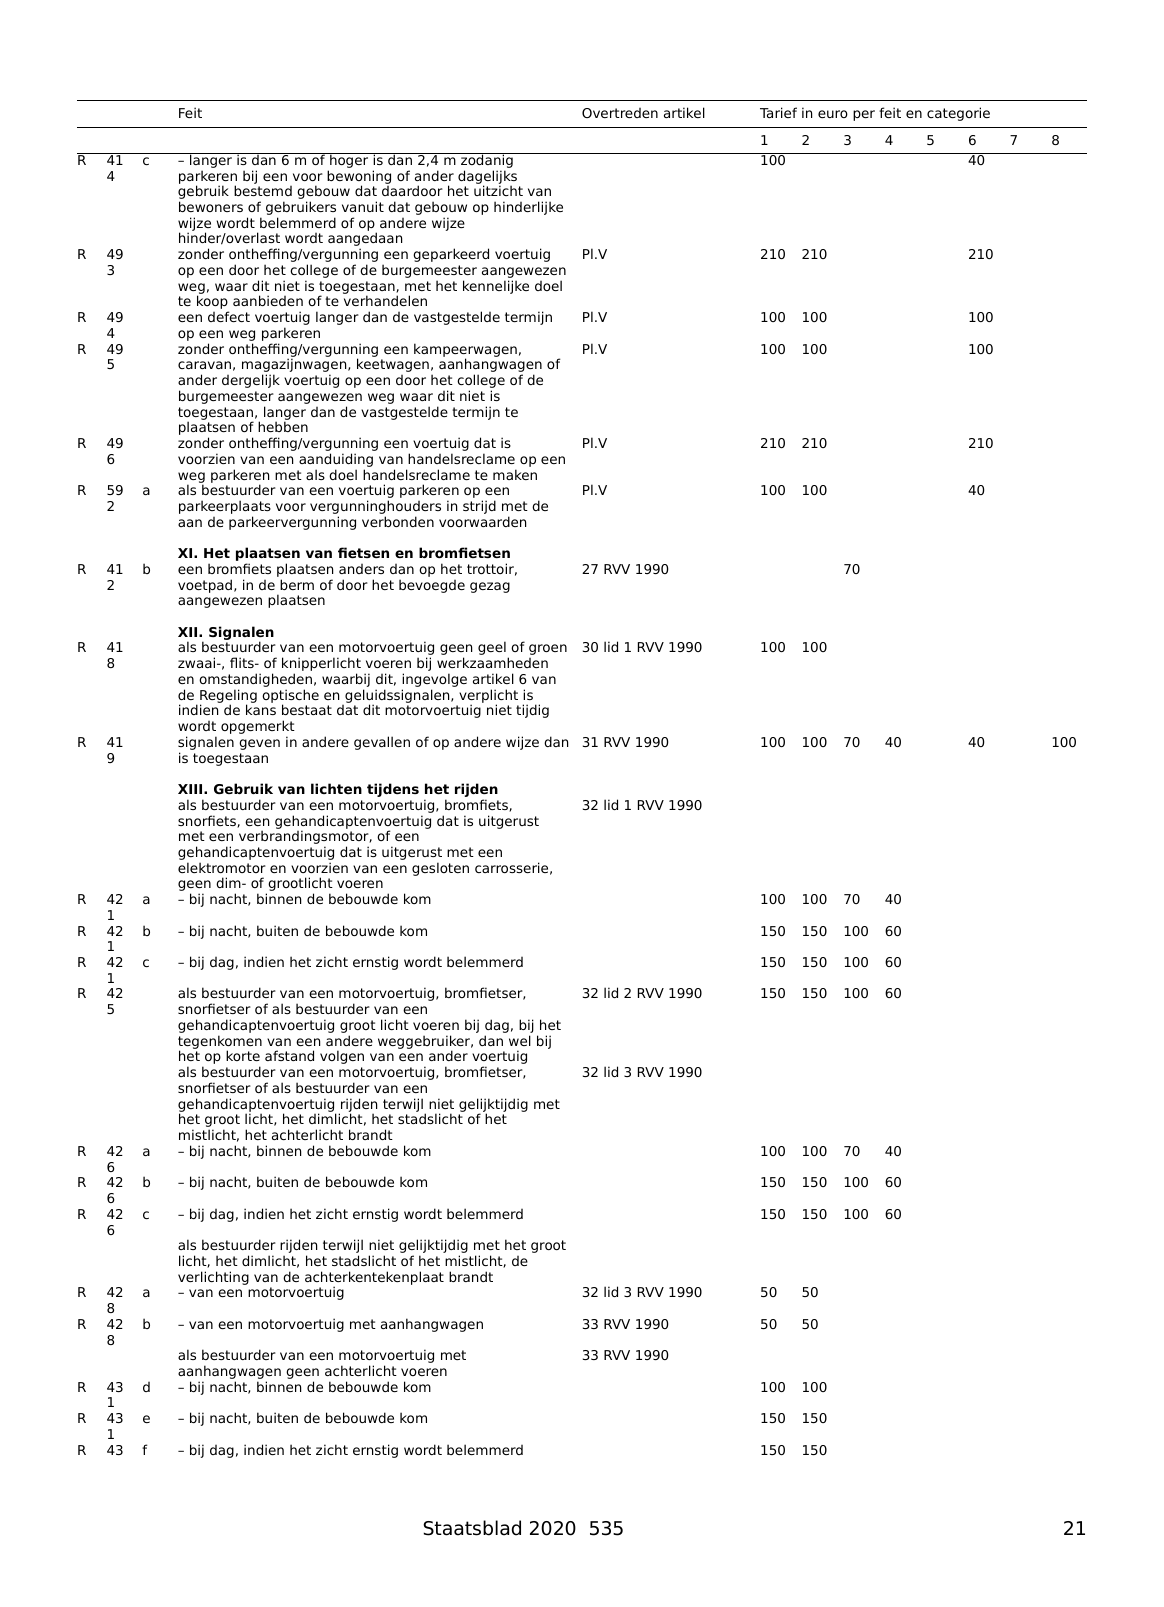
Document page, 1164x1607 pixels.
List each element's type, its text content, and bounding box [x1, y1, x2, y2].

table_cell 428 [101, 1317, 136, 1348]
table_cell R [77, 1207, 101, 1238]
table_cell [962, 924, 1003, 955]
table_cell [920, 1238, 962, 1285]
table_cell 493 [101, 247, 136, 310]
table_cell XIII. Gebruik van lichten tijdens het rijden [172, 782, 576, 798]
table_cell R [77, 892, 101, 923]
table_cell [172, 530, 576, 546]
table_cell 32 lid 3 RVV 1990 [576, 1065, 754, 1144]
table_cell [920, 1285, 962, 1317]
table_cell [962, 1207, 1003, 1238]
table_cell 100 [754, 892, 796, 923]
table_cell [879, 782, 920, 798]
table_cell [920, 798, 962, 892]
table_cell [101, 798, 136, 892]
table_cell 150 [796, 1207, 837, 1238]
table_cell [962, 1443, 1003, 1458]
table_cell [879, 436, 920, 483]
table_cell [1004, 782, 1045, 798]
table_cell 426 [101, 1144, 136, 1175]
table_cell [77, 1348, 101, 1379]
table_cell – bij nacht, buiten de bebouwde kom [172, 924, 576, 955]
table_cell [920, 436, 962, 483]
table_cell R [77, 310, 101, 341]
table_cell R [77, 955, 101, 986]
table_cell [1045, 154, 1087, 247]
table_cell als bestuurder rijden terwijl niet gelijktijdig met het groot licht, het dimlicht, het stadslicht of het mistlicht, de verlichting van de achterkentekenplaat brandt [172, 1238, 576, 1285]
table_cell 100 [796, 1144, 837, 1175]
table_cell 100 [796, 640, 837, 735]
table_cell [1045, 1175, 1087, 1207]
table_header Feit [172, 101, 576, 127]
table_cell [962, 1411, 1003, 1442]
table_cell R [77, 154, 101, 247]
table_cell [1045, 1285, 1087, 1317]
table_cell 494 [101, 310, 136, 341]
table_cell [1004, 986, 1045, 1065]
table_cell 100 [754, 483, 796, 530]
table_cell [77, 782, 101, 798]
table_cell [136, 310, 172, 341]
table_cell [796, 782, 837, 798]
table_cell [962, 986, 1003, 1065]
table_cell b [136, 562, 172, 609]
table_cell – bij dag, indien het zicht ernstig wordt belemmerd [172, 1443, 576, 1458]
table_cell [1004, 1207, 1045, 1238]
table_cell [920, 766, 962, 782]
table_cell zonder ontheffing/vergunning een kampeerwagen, caravan, magazijnwagen, keetwagen, aanhangwagen of ander dergelijk voertuig op een door het college of de burgemeester aangewezen weg waar dit niet is toegestaan, langer dan de vastgestelde termijn te plaatsen of hebben [172, 341, 576, 436]
table_cell [1004, 924, 1045, 955]
table_cell [576, 1380, 754, 1411]
table_cell als bestuurder van een motorvoertuig, bromfietser, snorfietser of als bestuurder van een gehandicaptenvoertuig groot licht voeren bij dag, bij het tegenkomen van een andere weggebruiker, dan wel bij het op korte afstand volgen van een ander voertuig [172, 986, 576, 1065]
table_cell [1004, 436, 1045, 483]
table_cell [1045, 1065, 1087, 1144]
table_cell 100 [837, 986, 879, 1065]
table_cell [754, 546, 796, 562]
table_cell 428 [101, 1285, 136, 1317]
table_cell 31 RVV 1990 [576, 735, 754, 766]
table_cell 32 lid 3 RVV 1990 [576, 1285, 754, 1317]
table_cell [101, 625, 136, 640]
table_cell [1004, 247, 1045, 310]
table_cell [576, 1443, 754, 1458]
table_cell R [77, 247, 101, 310]
table_cell [837, 436, 879, 483]
table_cell R [77, 562, 101, 609]
table_cell [879, 341, 920, 436]
table_cell 495 [101, 341, 136, 436]
table_cell [879, 766, 920, 782]
table_cell [879, 562, 920, 609]
table_cell 60 [879, 955, 920, 986]
table_cell R [77, 986, 101, 1065]
table_cell [1004, 892, 1045, 923]
table_cell [101, 546, 136, 562]
table_cell 70 [837, 735, 879, 766]
table_cell [1004, 530, 1045, 546]
table_cell 3 [837, 128, 879, 153]
table_cell [1045, 609, 1087, 624]
table_cell [1045, 546, 1087, 562]
table_cell [837, 782, 879, 798]
table_cell als bestuurder van een voertuig parkeren op een parkeerplaats voor vergunninghouders in strijd met de aan de parkeervergunning verbonden voorwaarden [172, 483, 576, 530]
table_cell [1004, 1443, 1045, 1458]
table_cell [962, 562, 1003, 609]
table_cell [1004, 546, 1045, 562]
table_cell 100 [837, 924, 879, 955]
table_cell Pl.V [576, 341, 754, 436]
table_cell 421 [101, 892, 136, 923]
table_cell 100 [962, 341, 1003, 436]
table_cell 150 [796, 924, 837, 955]
table_cell 150 [796, 1443, 837, 1458]
table_cell 100 [754, 640, 796, 735]
table_cell [576, 1411, 754, 1442]
table_cell 50 [754, 1285, 796, 1317]
table_cell [1004, 1411, 1045, 1442]
table_cell [576, 766, 754, 782]
table_cell [1004, 1380, 1045, 1411]
table_cell 150 [754, 1207, 796, 1238]
table_cell [962, 1175, 1003, 1207]
table_cell [1045, 924, 1087, 955]
table_cell [879, 1411, 920, 1442]
table_cell [920, 955, 962, 986]
table_cell [962, 892, 1003, 923]
table_cell – bij nacht, binnen de bebouwde kom [172, 1380, 576, 1411]
table_cell 40 [879, 1144, 920, 1175]
table_cell 100 [796, 892, 837, 923]
table_cell [920, 341, 962, 436]
table_cell 43 [101, 1443, 136, 1458]
table_cell 150 [754, 986, 796, 1065]
table_header Tarief in euro per feit en categorie [754, 101, 1087, 127]
table_cell [754, 798, 796, 892]
table_cell 60 [879, 924, 920, 955]
table_cell als bestuurder van een motorvoertuig geen geel of groen zwaai-, flits- of knipperlicht voeren bij werkzaamheden en omstandigheden, waarbij dit, ingevolge artikel 6 van de Regeling optische en geluidssignalen, verplicht is indien de kans bestaat dat dit motorvoertuig niet tijdig wordt opgemerkt [172, 640, 576, 735]
table_cell [136, 1065, 172, 1144]
table_cell 100 [837, 955, 879, 986]
table_cell [837, 640, 879, 735]
table_cell 5 [920, 128, 962, 153]
table_cell 32 lid 1 RVV 1990 [576, 798, 754, 892]
table_cell [1004, 766, 1045, 782]
table_cell [837, 341, 879, 436]
table_cell [837, 625, 879, 640]
table_cell [920, 1443, 962, 1458]
table_cell [77, 1238, 101, 1285]
table_cell 60 [879, 1175, 920, 1207]
table_cell [837, 1285, 879, 1317]
table_cell c [136, 154, 172, 247]
table_cell [962, 782, 1003, 798]
table_cell zonder ontheffing/vergunning een voertuig dat is voorzien van een aanduiding van handelsreclame op een weg parkeren met als doel handelsreclame te maken [172, 436, 576, 483]
table_cell [962, 766, 1003, 782]
table_cell 2 [796, 128, 837, 153]
table_cell 419 [101, 735, 136, 766]
table_cell XII. Signalen [172, 625, 576, 640]
table_cell f [136, 1443, 172, 1458]
table_cell 100 [796, 341, 837, 436]
table_cell [576, 1207, 754, 1238]
table_cell [77, 609, 101, 624]
table_cell [576, 924, 754, 955]
table_cell [1004, 609, 1045, 624]
table_cell [837, 1065, 879, 1144]
table_cell Pl.V [576, 436, 754, 483]
table_cell 40 [879, 892, 920, 923]
table_cell [837, 1380, 879, 1411]
table_cell [136, 609, 172, 624]
table_cell [1045, 1443, 1087, 1458]
table_cell [920, 782, 962, 798]
table_cell [136, 530, 172, 546]
table_cell 496 [101, 436, 136, 483]
table_cell [101, 609, 136, 624]
table_cell 150 [754, 1175, 796, 1207]
table_cell [837, 546, 879, 562]
table_cell [1004, 955, 1045, 986]
table_cell [962, 530, 1003, 546]
table_cell 210 [796, 436, 837, 483]
table_cell 418 [101, 640, 136, 735]
table_cell [1045, 530, 1087, 546]
table_cell [1045, 892, 1087, 923]
table_cell [920, 546, 962, 562]
table_cell [837, 609, 879, 624]
table_cell [920, 640, 962, 735]
table_cell als bestuurder van een motorvoertuig, bromfietser, snorfietser of als bestuurder van een gehandicaptenvoertuig rijden terwijl niet gelijktijdig met het groot licht, het dimlicht, het stadslicht of het mistlicht, het achterlicht brandt [172, 1065, 576, 1144]
table_cell 592 [101, 483, 136, 530]
table_cell 210 [754, 247, 796, 310]
table_cell 100 [796, 310, 837, 341]
table_cell 100 [796, 483, 837, 530]
table_cell [837, 1411, 879, 1442]
table_cell [754, 609, 796, 624]
table_cell XI. Het plaatsen van fietsen en bromfietsen [172, 546, 576, 562]
table_cell [796, 1238, 837, 1285]
table_cell [920, 530, 962, 546]
table_cell [1004, 1238, 1045, 1285]
table_cell [962, 1144, 1003, 1175]
table_cell [962, 625, 1003, 640]
table_cell [101, 782, 136, 798]
table_cell [136, 640, 172, 735]
table_cell [962, 1380, 1003, 1411]
table_cell [879, 1285, 920, 1317]
table_cell 100 [837, 1175, 879, 1207]
table_cell [172, 766, 576, 782]
table_cell [1004, 1175, 1045, 1207]
table_cell [837, 530, 879, 546]
table_cell [1045, 1348, 1087, 1379]
table_cell [837, 310, 879, 341]
table_cell [1004, 1065, 1045, 1144]
table_cell 150 [796, 986, 837, 1065]
table_cell [1045, 341, 1087, 436]
table_cell [754, 1348, 796, 1379]
table_cell [879, 1348, 920, 1379]
table_cell [754, 766, 796, 782]
table_cell [1004, 154, 1045, 247]
table_cell [576, 1238, 754, 1285]
table_cell [920, 892, 962, 923]
table_cell [1004, 341, 1045, 436]
table_cell [1045, 1238, 1087, 1285]
table_cell [920, 1411, 962, 1442]
table_cell 421 [101, 924, 136, 955]
table_cell als bestuurder van een motorvoertuig, bromfiets, snorfiets, een gehandicaptenvoertuig dat is uitgerust met een verbrandingsmotor, of een gehandicaptenvoertuig dat is uitgerust met een elektromotor en voorzien van een gesloten carrosserie, geen dim- of grootlicht voeren [172, 798, 576, 892]
table_cell d [136, 1380, 172, 1411]
table_cell R [77, 436, 101, 483]
table_cell [879, 1380, 920, 1411]
table_cell [837, 766, 879, 782]
table_cell [77, 798, 101, 892]
table_cell [576, 609, 754, 624]
table_cell [77, 766, 101, 782]
table_cell R [77, 1443, 101, 1458]
table_cell 40 [962, 154, 1003, 247]
table_cell 150 [796, 1175, 837, 1207]
table_cell een bromfiets plaatsen anders dan op het trottoir, voetpad, in de berm of door het bevoegde gezag aangewezen plaatsen [172, 562, 576, 609]
table_cell 60 [879, 986, 920, 1065]
table_cell R [77, 1317, 101, 1348]
table_cell [962, 1285, 1003, 1317]
table_cell Pl.V [576, 247, 754, 310]
table_cell 40 [962, 483, 1003, 530]
table_cell 210 [796, 247, 837, 310]
table_cell R [77, 483, 101, 530]
table_cell 426 [101, 1207, 136, 1238]
table_cell [1004, 562, 1045, 609]
table_cell [1045, 562, 1087, 609]
table_header [77, 101, 101, 127]
table_cell [77, 530, 101, 546]
table_cell 27 RVV 1990 [576, 562, 754, 609]
table_cell [920, 735, 962, 766]
table_cell 150 [754, 1411, 796, 1442]
table_cell 150 [796, 955, 837, 986]
table_cell [172, 128, 576, 153]
table_cell 421 [101, 955, 136, 986]
table_cell [1004, 1285, 1045, 1317]
table_cell [136, 546, 172, 562]
table_header [136, 101, 172, 127]
table_cell 100 [796, 1380, 837, 1411]
table_cell [576, 1175, 754, 1207]
table_cell [77, 546, 101, 562]
table_cell 33 RVV 1990 [576, 1348, 754, 1379]
table_cell [754, 530, 796, 546]
table_cell 431 [101, 1411, 136, 1442]
table_cell – bij nacht, binnen de bebouwde kom [172, 1144, 576, 1175]
table_cell [1004, 625, 1045, 640]
table_cell [1045, 436, 1087, 483]
table_cell [1045, 1380, 1087, 1411]
table_cell [879, 310, 920, 341]
table_cell [576, 1144, 754, 1175]
table_cell R [77, 1144, 101, 1175]
table_cell [879, 625, 920, 640]
table_cell – van een motorvoertuig met aanhangwagen [172, 1317, 576, 1348]
table_cell [920, 986, 962, 1065]
table_cell [136, 436, 172, 483]
table_cell zonder ontheffing/vergunning een geparkeerd voertuig op een door het college of de burgemeester aangewezen weg, waar dit niet is toegestaan, met het kennelijke doel te koop aanbieden of te verhandelen [172, 247, 576, 310]
table_cell [837, 798, 879, 892]
table_cell [920, 1175, 962, 1207]
table_cell 50 [796, 1285, 837, 1317]
table_cell c [136, 955, 172, 986]
table_cell [879, 530, 920, 546]
table_cell [1045, 798, 1087, 892]
table_cell – langer is dan 6 m of hoger is dan 2,4 m zodanig parkeren bij een voor bewoning of ander dagelijks gebruik bestemd gebouw dat daardoor het uitzicht van bewoners of gebruikers vanuit dat gebouw op hinderlijke wijze wordt belemmerd of op andere wijze hinder/overlast wordt aangedaan [172, 154, 576, 247]
table_cell – bij dag, indien het zicht ernstig wordt belemmerd [172, 955, 576, 986]
table_cell [962, 1317, 1003, 1348]
table_cell [77, 625, 101, 640]
table_cell [837, 154, 879, 247]
table_cell 150 [796, 1411, 837, 1442]
table_cell 100 [754, 310, 796, 341]
table_cell [837, 1238, 879, 1285]
table_cell [796, 546, 837, 562]
table_cell [920, 154, 962, 247]
table_cell [1004, 310, 1045, 341]
table_cell [136, 1238, 172, 1285]
table_cell e [136, 1411, 172, 1442]
table_cell [136, 341, 172, 436]
table_cell [1045, 1207, 1087, 1238]
table_cell [879, 1238, 920, 1285]
table_cell [576, 955, 754, 986]
table_cell 100 [837, 1207, 879, 1238]
table_cell [1045, 1144, 1087, 1175]
table_cell [962, 546, 1003, 562]
table_cell 150 [754, 924, 796, 955]
table_cell 1 [754, 128, 796, 153]
table_cell [1004, 735, 1045, 766]
table_cell 210 [754, 436, 796, 483]
table_cell R [77, 1175, 101, 1207]
table_cell [136, 128, 172, 153]
table_cell [1045, 1317, 1087, 1348]
table_cell [754, 782, 796, 798]
table_cell [796, 1348, 837, 1379]
table_cell 100 [754, 1144, 796, 1175]
table_cell – bij nacht, binnen de bebouwde kom [172, 892, 576, 923]
table_cell [837, 1348, 879, 1379]
table_cell als bestuurder van een motorvoertuig met aanhangwagen geen achterlicht voeren [172, 1348, 576, 1379]
table_cell [576, 782, 754, 798]
table_cell [920, 1065, 962, 1144]
table_cell [962, 955, 1003, 986]
table_cell Pl.V [576, 310, 754, 341]
table_cell 150 [754, 1443, 796, 1458]
table_cell R [77, 1411, 101, 1442]
table_cell 412 [101, 562, 136, 609]
table_cell 40 [962, 735, 1003, 766]
table_cell [837, 247, 879, 310]
table_cell b [136, 1175, 172, 1207]
table_cell [136, 782, 172, 798]
table_cell [796, 562, 837, 609]
table_cell [576, 530, 754, 546]
table_cell [1004, 640, 1045, 735]
table_cell [101, 766, 136, 782]
table_cell [879, 247, 920, 310]
table_cell [920, 1317, 962, 1348]
table_cell 70 [837, 562, 879, 609]
table_cell [754, 562, 796, 609]
table_cell [1045, 986, 1087, 1065]
table_cell [920, 1207, 962, 1238]
table_cell [1004, 1144, 1045, 1175]
table_cell 33 RVV 1990 [576, 1317, 754, 1348]
table_cell [172, 609, 576, 624]
table_cell 50 [796, 1317, 837, 1348]
table_cell [796, 766, 837, 782]
table_cell [879, 546, 920, 562]
table_cell signalen geven in andere gevallen of op andere wijze dan is toegestaan [172, 735, 576, 766]
table_cell [920, 609, 962, 624]
table_cell 100 [962, 310, 1003, 341]
table_cell [136, 625, 172, 640]
table_cell a [136, 892, 172, 923]
table_cell R [77, 1380, 101, 1411]
table_cell 414 [101, 154, 136, 247]
table_cell [796, 530, 837, 546]
table_cell [920, 483, 962, 530]
table_cell Pl.V [576, 483, 754, 530]
table_cell [879, 609, 920, 624]
table_cell [77, 128, 101, 153]
table_cell [1004, 1317, 1045, 1348]
table_cell [101, 128, 136, 153]
table_cell [962, 609, 1003, 624]
table_cell [879, 1443, 920, 1458]
table_cell [754, 1238, 796, 1285]
table_cell a [136, 1144, 172, 1175]
table_cell 6 [962, 128, 1003, 153]
table_cell [920, 1348, 962, 1379]
table_cell [879, 154, 920, 247]
table_cell [920, 562, 962, 609]
table_cell b [136, 924, 172, 955]
table_cell 8 [1045, 128, 1087, 153]
table_cell [1045, 955, 1087, 986]
table_cell [796, 1065, 837, 1144]
table_cell c [136, 1207, 172, 1238]
table_cell 7 [1004, 128, 1045, 153]
table_cell [101, 1238, 136, 1285]
table_cell [920, 625, 962, 640]
table_cell – bij dag, indien het zicht ernstig wordt belemmerd [172, 1207, 576, 1238]
table_cell [1045, 625, 1087, 640]
table_cell [962, 640, 1003, 735]
table_cell 425 [101, 986, 136, 1065]
table_cell [1045, 782, 1087, 798]
table_cell [136, 247, 172, 310]
table_cell [837, 483, 879, 530]
table_cell 100 [754, 341, 796, 436]
table_cell [962, 798, 1003, 892]
table_cell [576, 546, 754, 562]
table_cell R [77, 1285, 101, 1317]
table_cell 4 [879, 128, 920, 153]
table_cell [962, 1065, 1003, 1144]
table_cell een defect voertuig langer dan de vastgestelde termijn op een weg parkeren [172, 310, 576, 341]
table_cell [136, 798, 172, 892]
table_cell 100 [754, 154, 796, 247]
table_cell [962, 1348, 1003, 1379]
table_cell 50 [754, 1317, 796, 1348]
table_cell [879, 798, 920, 892]
table_cell 210 [962, 436, 1003, 483]
table_cell – bij nacht, buiten de bebouwde kom [172, 1411, 576, 1442]
table_cell [1045, 640, 1087, 735]
table_cell R [77, 640, 101, 735]
table_cell 431 [101, 1380, 136, 1411]
table_header Overtreden artikel [576, 101, 754, 127]
table_cell 426 [101, 1175, 136, 1207]
table_cell [1045, 483, 1087, 530]
table_cell [1004, 483, 1045, 530]
table_cell [920, 247, 962, 310]
table_cell [796, 798, 837, 892]
table_cell [101, 530, 136, 546]
table_cell [77, 1065, 101, 1144]
table_cell [879, 1065, 920, 1144]
table_cell [879, 640, 920, 735]
table_cell 100 [754, 1380, 796, 1411]
table_cell 70 [837, 892, 879, 923]
table_cell [754, 625, 796, 640]
table_cell – bij nacht, buiten de bebouwde kom [172, 1175, 576, 1207]
table_cell [796, 154, 837, 247]
table_cell [754, 1065, 796, 1144]
table_cell [920, 310, 962, 341]
table_cell [1045, 310, 1087, 341]
table_cell 100 [754, 735, 796, 766]
table_cell [1045, 766, 1087, 782]
table_cell R [77, 735, 101, 766]
table_cell 100 [796, 735, 837, 766]
table_cell 40 [879, 735, 920, 766]
table_cell 60 [879, 1207, 920, 1238]
table_cell [576, 154, 754, 247]
table_cell [1045, 1411, 1087, 1442]
table_cell [920, 1380, 962, 1411]
table_header [101, 101, 136, 127]
table_cell [920, 924, 962, 955]
table_cell [796, 609, 837, 624]
table_cell a [136, 483, 172, 530]
table_cell a [136, 1285, 172, 1317]
table_cell [879, 483, 920, 530]
table_cell [136, 735, 172, 766]
table_cell – van een motorvoertuig [172, 1285, 576, 1317]
table_cell [136, 1348, 172, 1379]
table_cell [1004, 1348, 1045, 1379]
table_cell [837, 1443, 879, 1458]
table_cell 30 lid 1 RVV 1990 [576, 640, 754, 735]
table_cell [837, 1317, 879, 1348]
table_cell [576, 625, 754, 640]
table_cell [1004, 798, 1045, 892]
table_cell 100 [1045, 735, 1087, 766]
table_cell [136, 766, 172, 782]
table_cell 32 lid 2 RVV 1990 [576, 986, 754, 1065]
table_cell 150 [754, 955, 796, 986]
table_cell [101, 1065, 136, 1144]
table_cell [1045, 247, 1087, 310]
table_cell R [77, 924, 101, 955]
table_cell [962, 1238, 1003, 1285]
table_cell 70 [837, 1144, 879, 1175]
table_cell [101, 1348, 136, 1379]
table_cell [879, 1317, 920, 1348]
table_cell [796, 625, 837, 640]
table_cell [576, 128, 754, 153]
table_cell R [77, 341, 101, 436]
table_cell b [136, 1317, 172, 1348]
table_cell [576, 892, 754, 923]
table_cell 210 [962, 247, 1003, 310]
table_cell [136, 986, 172, 1065]
table_cell [920, 1144, 962, 1175]
